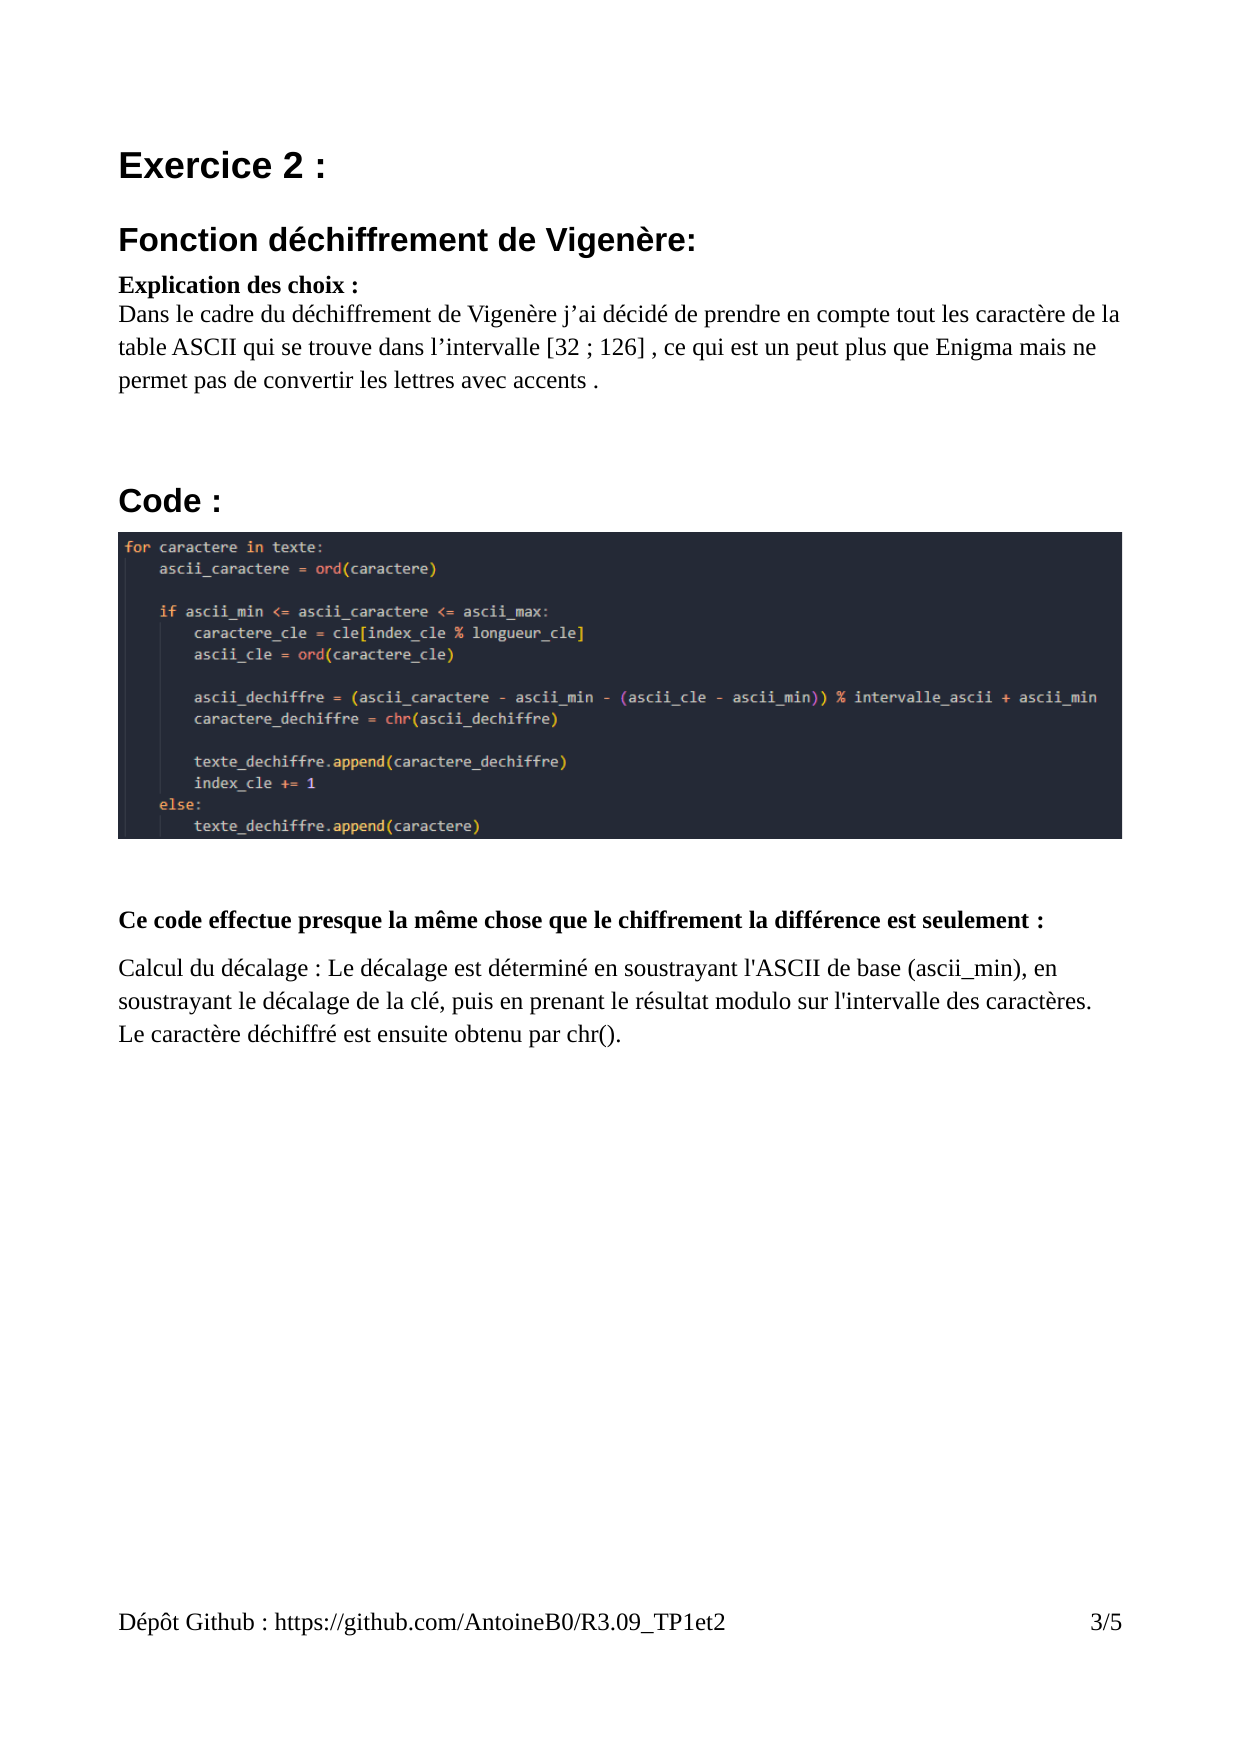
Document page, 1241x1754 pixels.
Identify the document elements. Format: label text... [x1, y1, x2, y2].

text Calcul du décalage : Le décalage est déterminé en soustrayant l'ASCII de base (ascii_min), en soustrayant le décalage de la clé, puis en prenant le résultat modulo sur l'intervalle des caractères. Le caractère déchiffré est ensuite obtenu par chr(). [118, 953, 1122, 1047]
subtitle Code : [118, 481, 1122, 520]
subtitle Exercice 2 : [118, 143, 1122, 186]
text Dans le cadre du déchiffrement de Vigenère j’ai décidé de prendre en compte tout les caractère de la table ASCII qui se trouve dans l’intervalle [32 ; 126] , ce qui est un peut plus que Enigma mais ne permet pas de convertir les lettres avec accents . [118, 299, 1122, 394]
subtitle Fonction déchiffrement de Vigenère: [118, 219, 1122, 258]
text Explication des choix : [118, 271, 1122, 299]
text Ce code effectue presque la même chose que le chiffrement la différence est seulement : [118, 905, 1122, 934]
picture [118, 532, 1123, 839]
